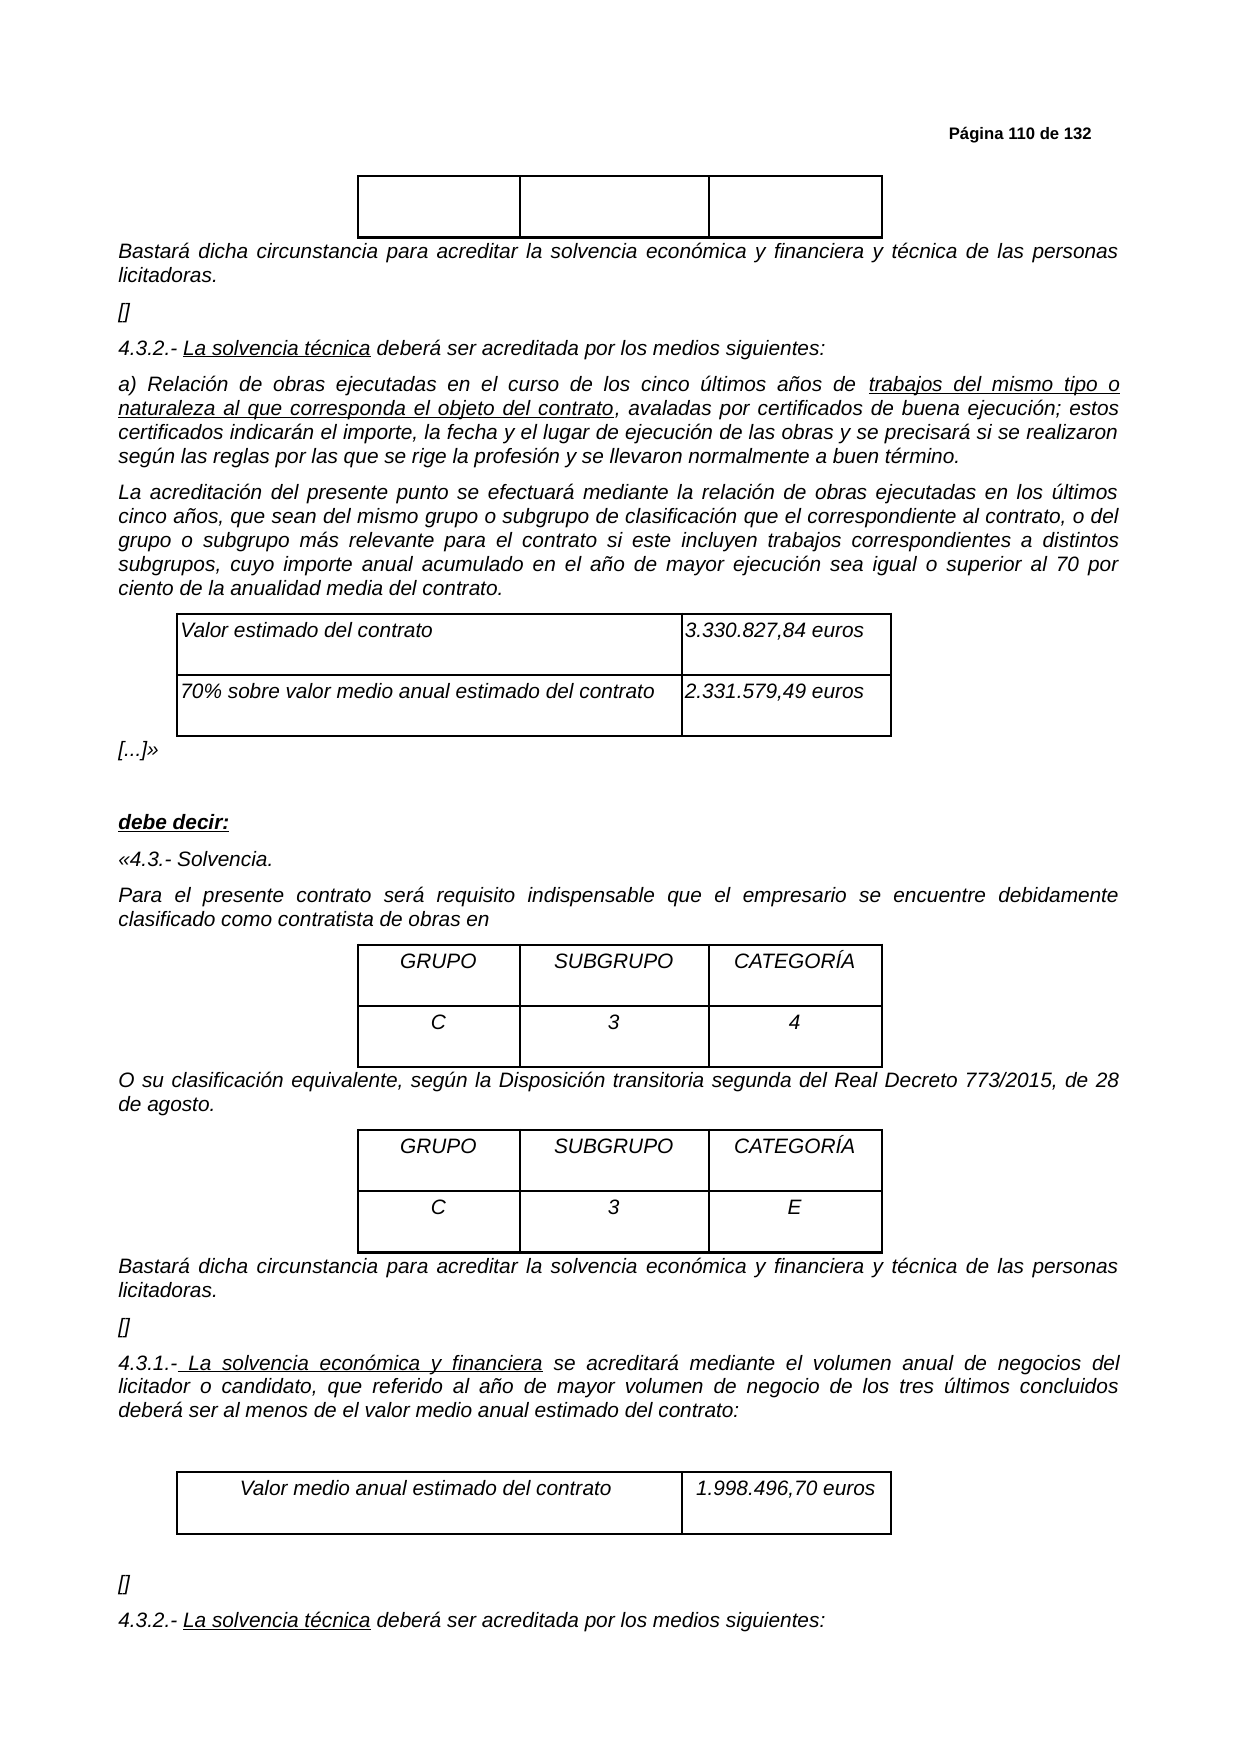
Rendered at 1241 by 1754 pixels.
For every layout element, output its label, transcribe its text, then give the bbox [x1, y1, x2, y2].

table_header 3.330.827,84 euros [683, 615, 890, 674]
text debe decir: [118, 810, 1122, 834]
text a) Relación de obras ejecutadas en el curso de los cinco últimos años de trabajos del mismo tipo o naturaleza al que corresponda el objeto del contrato, avaladas por certificados de buena ejecución; estos certificados indicarán el importe, la fecha y el lugar de ejecución de las obras y se precisará si se realizaron según las reglas por las que se rige la profesión y se llevaron normalmente a buen término. [118, 372, 1122, 468]
text [...]» [118, 737, 1122, 761]
table_header CATEGORÍA [710, 946, 881, 1005]
table_header GRUPO [359, 946, 519, 1005]
text [] [118, 1571, 1122, 1595]
text [] [118, 1314, 1122, 1338]
table_header SUBGRUPO [521, 946, 708, 1005]
table_header Valor estimado del contrato [178, 615, 681, 674]
text Bastará dicha circunstancia para acreditar la solvencia económica y financiera y técnica de las personas licitadoras. [118, 238, 1122, 286]
table_header 1.998.496,70 euros [683, 1473, 890, 1533]
text 4.3.2.- La solvencia técnica deberá ser acreditada por los medios siguientes: [118, 1608, 1122, 1632]
text O su clasificación equivalente, según la Disposición transitoria segunda del Real Decreto 773/2015, de 28 de agosto. [118, 1068, 1122, 1116]
table_header SUBGRUPO [521, 1131, 708, 1190]
text [] [118, 299, 1122, 323]
table_cell 70% sobre valor medio anual estimado del contrato [178, 676, 681, 735]
text 4.3.2.- La solvencia técnica deberá ser acreditada por los medios siguientes: [118, 335, 1122, 359]
table_cell 2.331.579,49 euros [683, 676, 890, 735]
text «4.3.- Solvencia. [118, 847, 1122, 871]
table_header Valor medio anual estimado del contrato [178, 1473, 681, 1533]
text Bastará dicha circunstancia para acreditar la solvencia económica y financiera y técnica de las personas licitadoras. [118, 1253, 1122, 1301]
table_cell C [359, 1007, 519, 1066]
table_cell E [710, 1192, 881, 1251]
table_cell C [359, 1192, 519, 1251]
table_cell 4 [710, 1007, 881, 1066]
table_cell [710, 177, 881, 236]
table_cell [359, 177, 519, 236]
text 4.3.1.- La solvencia económica y financiera se acreditará mediante el volumen anual de negocios del licitador o candidato, que referido al año de mayor volumen de negocio de los tres últimos concluidos deberá ser al menos de el valor medio anual estimado del contrato: [118, 1350, 1122, 1422]
table_cell 3 [521, 1192, 708, 1251]
table_cell 3 [521, 1007, 708, 1066]
text La acreditación del presente punto se efectuará mediante la relación de obras ejecutadas en los últimos cinco años, que sean del mismo grupo o subgrupo de clasificación que el correspondiente al contrato, o del grupo o subgrupo más relevante para el contrato si este incluyen trabajos correspondientes a distintos subgrupos, cuyo importe anual acumulado en el año de mayor ejecución sea igual o superior al 70 por ciento de la anualidad media del contrato. [118, 480, 1122, 600]
table_cell [521, 177, 708, 236]
table_header CATEGORÍA [710, 1131, 881, 1190]
table_header GRUPO [359, 1131, 519, 1190]
text Para el presente contrato será requisito indispensable que el empresario se encuentre debidamente clasificado como contratista de obras en [118, 883, 1122, 931]
